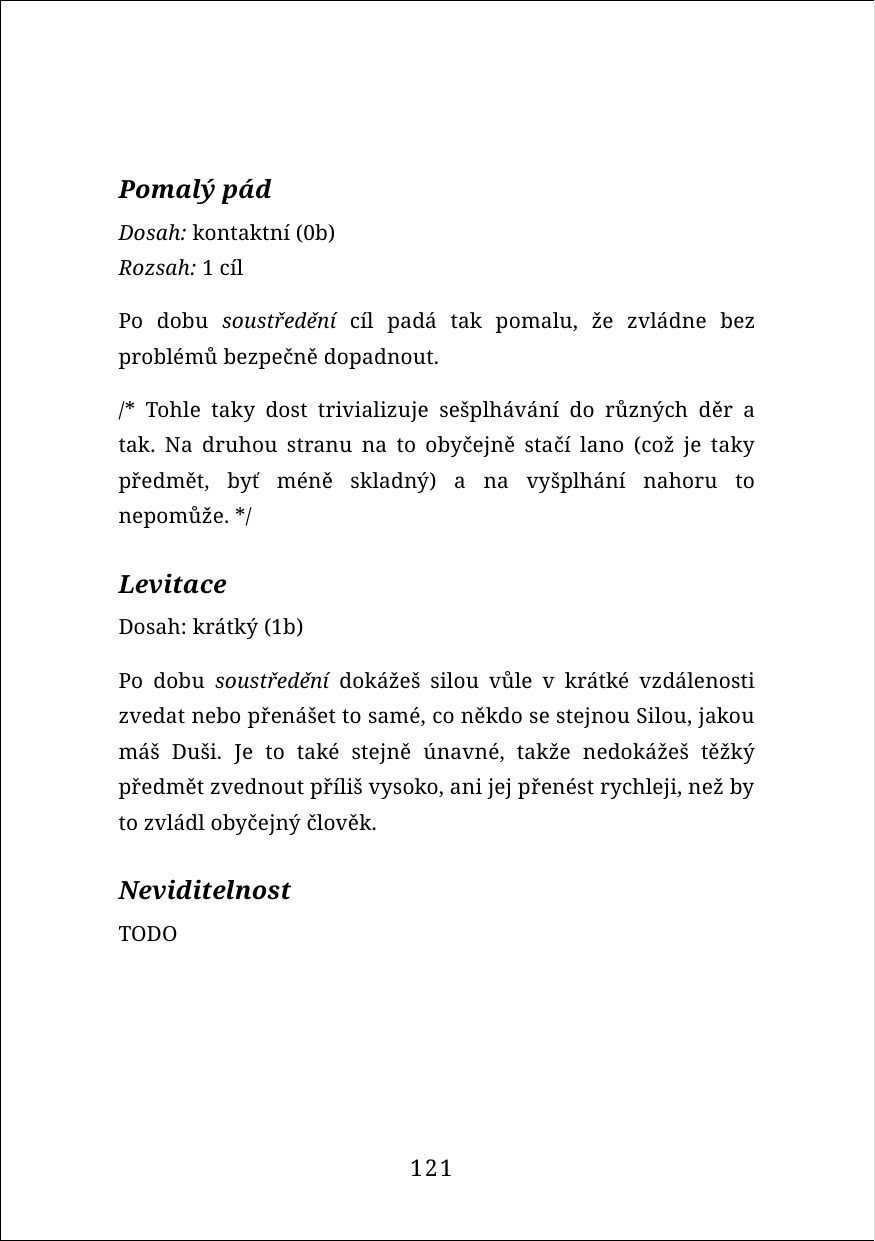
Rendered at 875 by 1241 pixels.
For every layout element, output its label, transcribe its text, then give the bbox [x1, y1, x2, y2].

text Dosah: kontaktní (0b) Rozsah: 1 cíl [118, 218, 756, 282]
subtitle Neviditelnost [118, 873, 756, 907]
text /* Tohle taky dost trivializuje sešplhávání do různých děr a tak. Na druhou stranu na to obyčejně stačí lano (což je taky předmět, byť méně skladný) a na vyšplhání nahoru to nepomůže. */ [118, 395, 756, 530]
text Po dobu soustředění cíl padá tak pomalu, že zvládne bez problémů bezpečně dopadnout. [118, 306, 756, 370]
text TODO [118, 919, 756, 947]
subtitle Pomalý pád [118, 172, 756, 206]
subtitle Levitace [118, 567, 756, 601]
text Dosah: krátký (1b) [118, 612, 756, 641]
text Po dobu soustředění dokážeš silou vůle v krátké vzdálenosti zvedat nebo přenášet to samé, co někdo se stejnou Silou, jakou máš Duši. Je to také stejně únavné, takže nedokážeš těžký předmět zvednout příliš vysoko, ani jej přenést rychleji, než by to zvládl obyčejný člověk. [118, 666, 756, 836]
